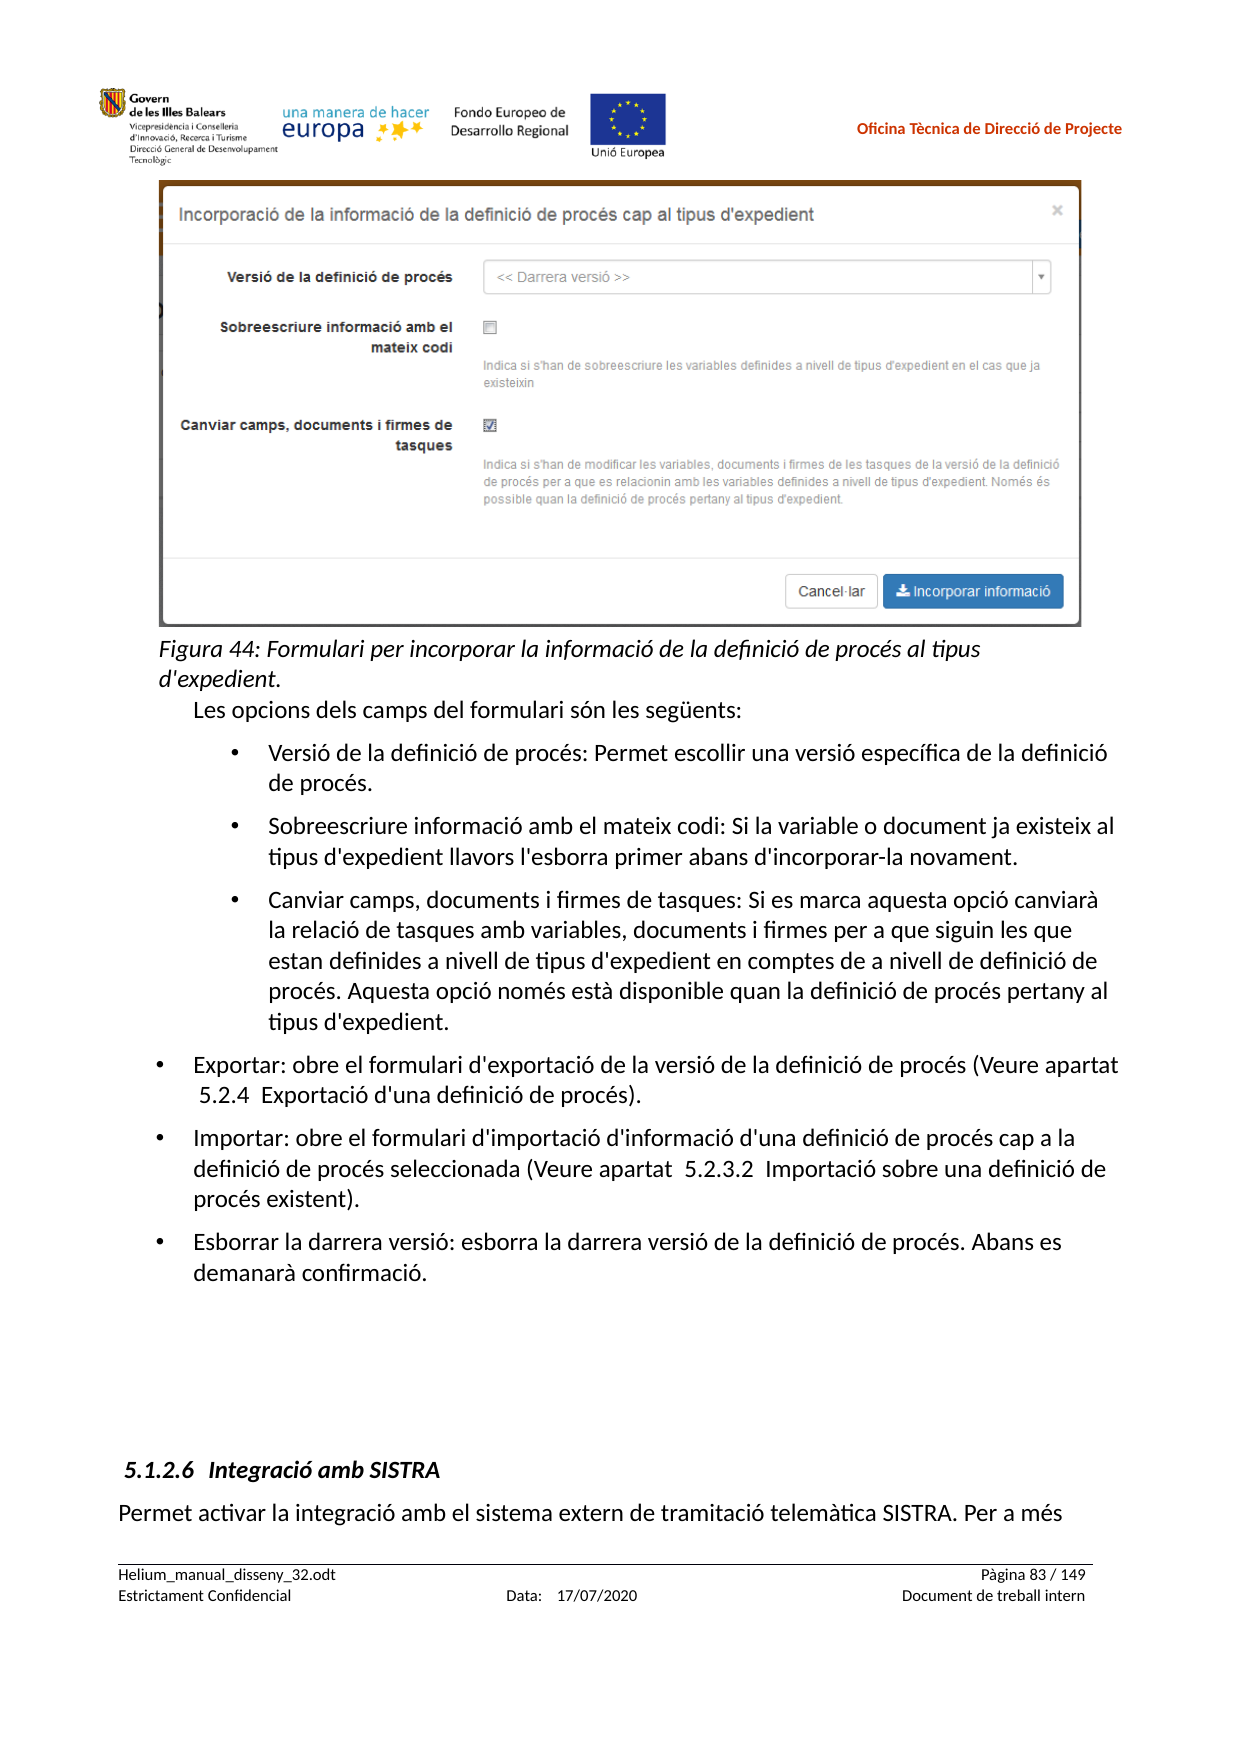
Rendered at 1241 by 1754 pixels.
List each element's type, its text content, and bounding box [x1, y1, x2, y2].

text Les opcions dels camps del formulari són les següents: [118, 168, 1122, 724]
list Esborrar la darrera versió: esborra la darrera versió de la definició de procés. Abans es demanarà confirmació. [156, 1227, 1122, 1288]
list Canviar camps, documents i firmes de tasques: Si es marca aquesta opció canviarà la relació de tasques amb variables, documents i firmes per a que siguin les que estan definides a nivell de tipus d'expedient en comptes de a nivell de definició de procés. Aquesta opció només està disponible quan la definició de procés pertany al tipus d'expedient. [231, 884, 1122, 1036]
list Exportar: obre el formulari d'exportació de la versió de la definició de procés (Veure apartat 5.2.4 Exportació d'una definició de procés). [156, 1049, 1122, 1110]
list Importar: obre el formulari d'importació d'informació d'una definició de procés cap a la definició de procés seleccionada (Veure apartat 5.2.3.2 Importació sobre una definició de procés existent). [156, 1122, 1122, 1214]
picture [158, 180, 1082, 627]
text Permet activar la integració amb el sistema extern de tramitació telemàtica SISTRA. Per a més [118, 1497, 1122, 1527]
picture [99, 87, 668, 166]
subtitle Integració amb SISTRA [118, 1454, 1122, 1484]
text Figura 44: Formulari per incorporar la informació de la definició de procés al tipus d'expedient. [159, 627, 1081, 694]
list Sobreescriure informació amb el mateix codi: Si la variable o document ja existeix al tipus d'expedient llavors l'esborra primer abans d'incorporar-la novament. [231, 810, 1122, 871]
list Versió de la definició de procés: Permet escollir una versió específica de la definició de procés. [231, 737, 1122, 798]
